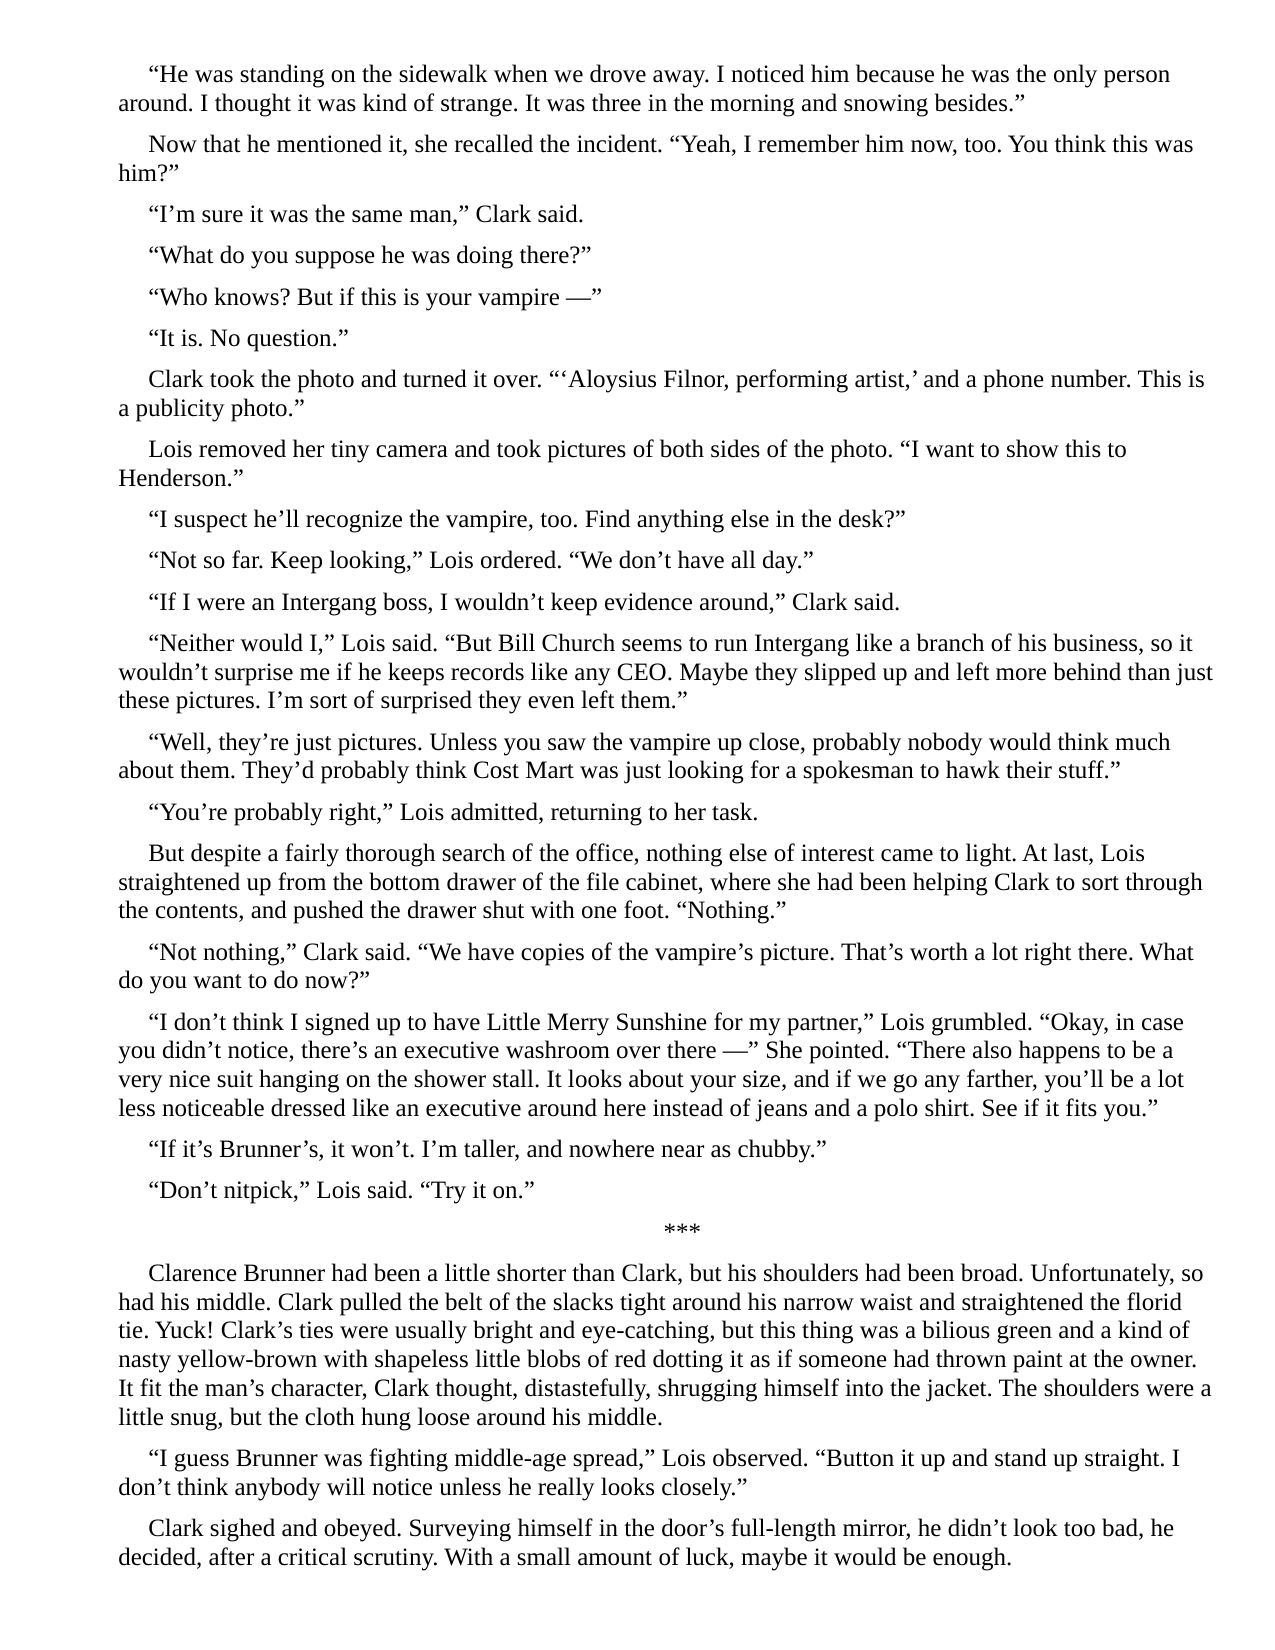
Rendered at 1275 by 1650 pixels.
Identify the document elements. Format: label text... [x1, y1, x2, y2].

text Now that he mentioned it, she recalled the incident. “Yeah, I remember him now, too. You think this was him?” [118, 129, 1216, 187]
text “You’re probably right,” Lois admitted, returning to her task. [118, 797, 1216, 825]
text Clarence Brunner had been a little shorter than Clark, but his shoulders had been broad. Unfortunately, so had his middle. Clark pulled the belt of the slacks tight around his narrow waist and straightened the florid tie. Yuck! Clark’s ties were usually bright and eye-catching, but this thing was a bilious green and a kind of nasty yellow-brown with shapeless little blobs of red dotting it as if someone had thrown paint at the owner. It fit the man’s character, Clark thought, distastefully, shrugging himself into the jacket. The shoulders were a little snug, but the cloth hung loose around his middle. [118, 1258, 1216, 1430]
text “Neither would I,” Lois said. “But Bill Church seems to run Intergang like a branch of his business, so it wouldn’t surprise me if he keeps records like any CEO. Maybe they slipped up and left more behind than just these pictures. I’m sort of surprised they even left them.” [118, 628, 1216, 714]
text “Well, they’re just pictures. Unless you saw the vampire up close, probably nobody would think much about them. They’d probably think Cost Mart was just looking for a spokesman to hawk their stuff.” [118, 727, 1216, 784]
text “I guess Brunner was fighting middle-age spread,” Lois observed. “Button it up and stand up straight. I don’t think anybody will notice unless he really looks closely.” [118, 1443, 1216, 1500]
text “Who knows? But if this is your vampire —” [118, 282, 1216, 310]
text “Don’t nitpick,” Lois said. “Try it on.” [118, 1175, 1216, 1204]
text “Not nothing,” Clark said. “We have copies of the vampire’s picture. That’s worth a lot right there. What do you want to do now?” [118, 937, 1216, 994]
text Clark sighed and obeyed. Surveying himself in the door’s full-length mirror, he didn’t look too bad, he decided, after a critical scrutiny. With a small amount of luck, maybe it would be enough. [118, 1513, 1216, 1570]
text “I suspect he’ll recognize the vampire, too. Find anything else in the desk?” [118, 504, 1216, 533]
text “I’m sure it was the same man,” Clark said. [118, 199, 1216, 228]
text “What do you suppose he was doing there?” [118, 240, 1216, 269]
text “If I were an Intergang boss, I wouldn’t keep evidence around,” Clark said. [118, 587, 1216, 615]
text But despite a fairly thorough search of the office, nothing else of interest came to light. At last, Lois straightened up from the bottom drawer of the file cabinet, where she had been helping Clark to sort through the contents, and pushed the drawer shut with one foot. “Nothing.” [118, 838, 1216, 924]
text Clark took the photo and turned it over. “‘Aloysius Filnor, performing artist,’ and a phone number. This is a publicity photo.” [118, 364, 1216, 422]
text “It is. No question.” [118, 323, 1216, 352]
text *** [118, 1217, 1216, 1245]
text “I don’t think I signed up to have Little Merry Sunshine for my partner,” Lois grumbled. “Okay, in case you didn’t notice, there’s an executive washroom over there —” She pointed. “There also happens to be a very nice suit hanging on the shower stall. It looks about your size, and if we go any farther, you’ll be a lot less noticeable dressed like an executive around here instead of jeans and a polo shirt. See if it fits you.” [118, 1007, 1216, 1122]
text “If it’s Brunner’s, it won’t. I’m taller, and nowhere near as chubby.” [118, 1134, 1216, 1163]
text “He was standing on the sidewalk when we drove away. I noticed him because he was the only person around. I thought it was kind of strange. It was three in the morning and snowing besides.” [118, 59, 1216, 117]
text “Not so far. Keep looking,” Lois ordered. “We don’t have all day.” [118, 545, 1216, 574]
text Lois removed her tiny camera and took pictures of both sides of the photo. “I want to show this to Henderson.” [118, 434, 1216, 492]
